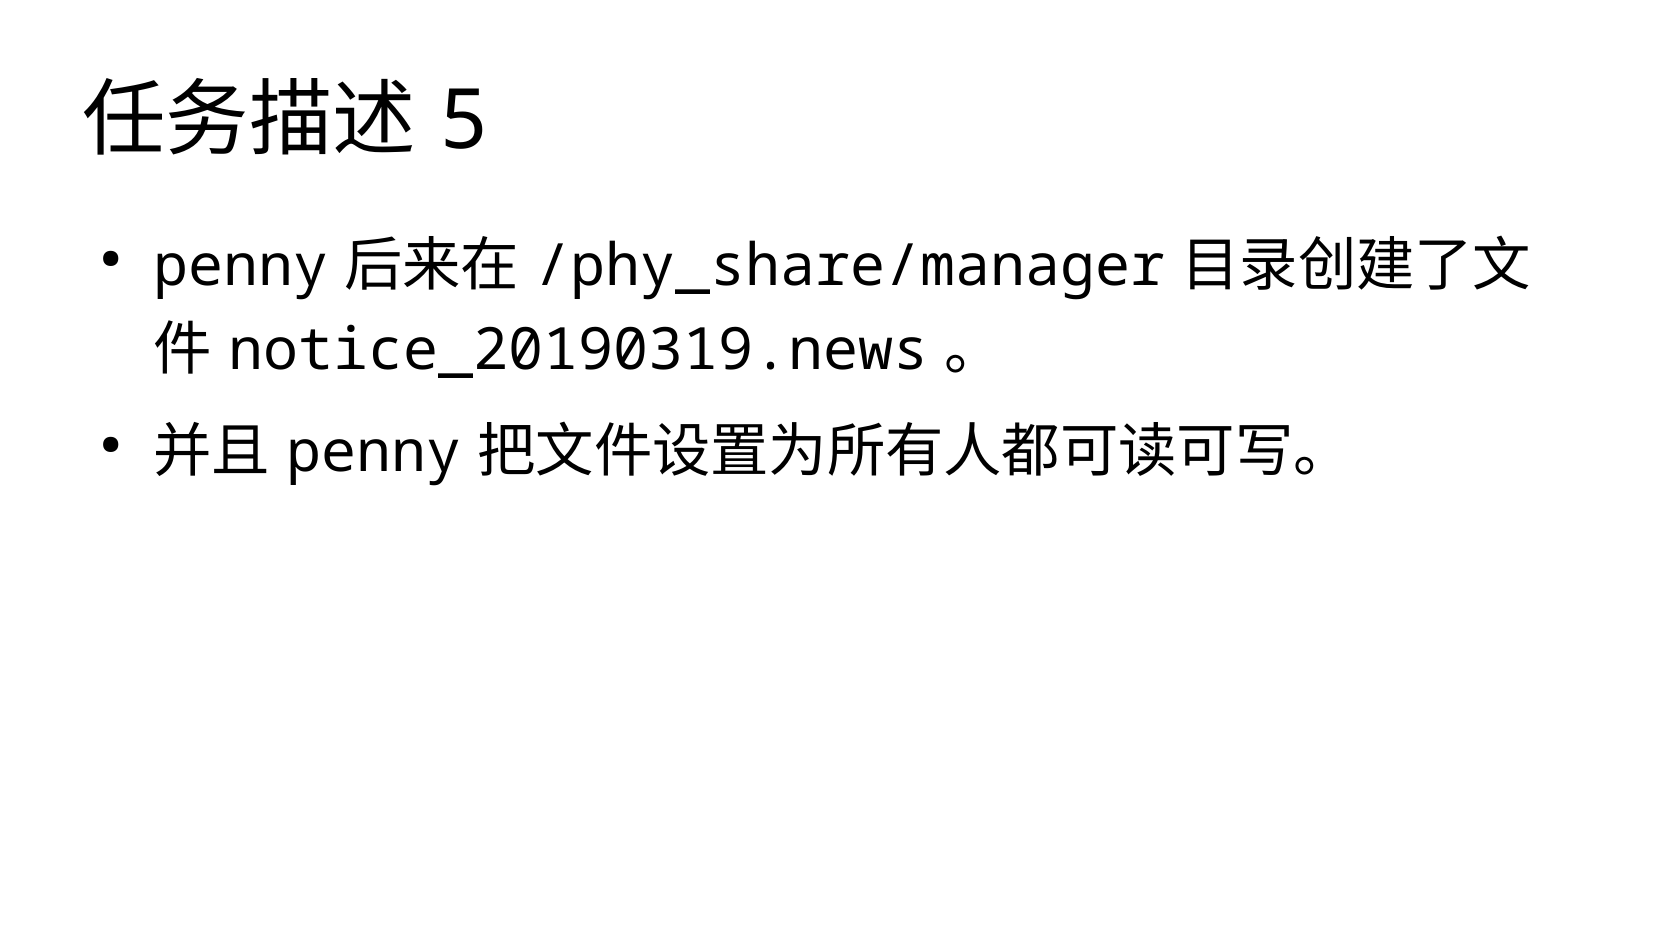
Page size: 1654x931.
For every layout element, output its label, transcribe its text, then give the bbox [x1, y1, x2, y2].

title 任务描述5 [82, 37, 1571, 189]
list penny后来在/phy_share/manager目录创建了文件notice_20190319.news。 并且penny把文件设置为所有人都可读可写。 [82, 217, 1571, 804]
